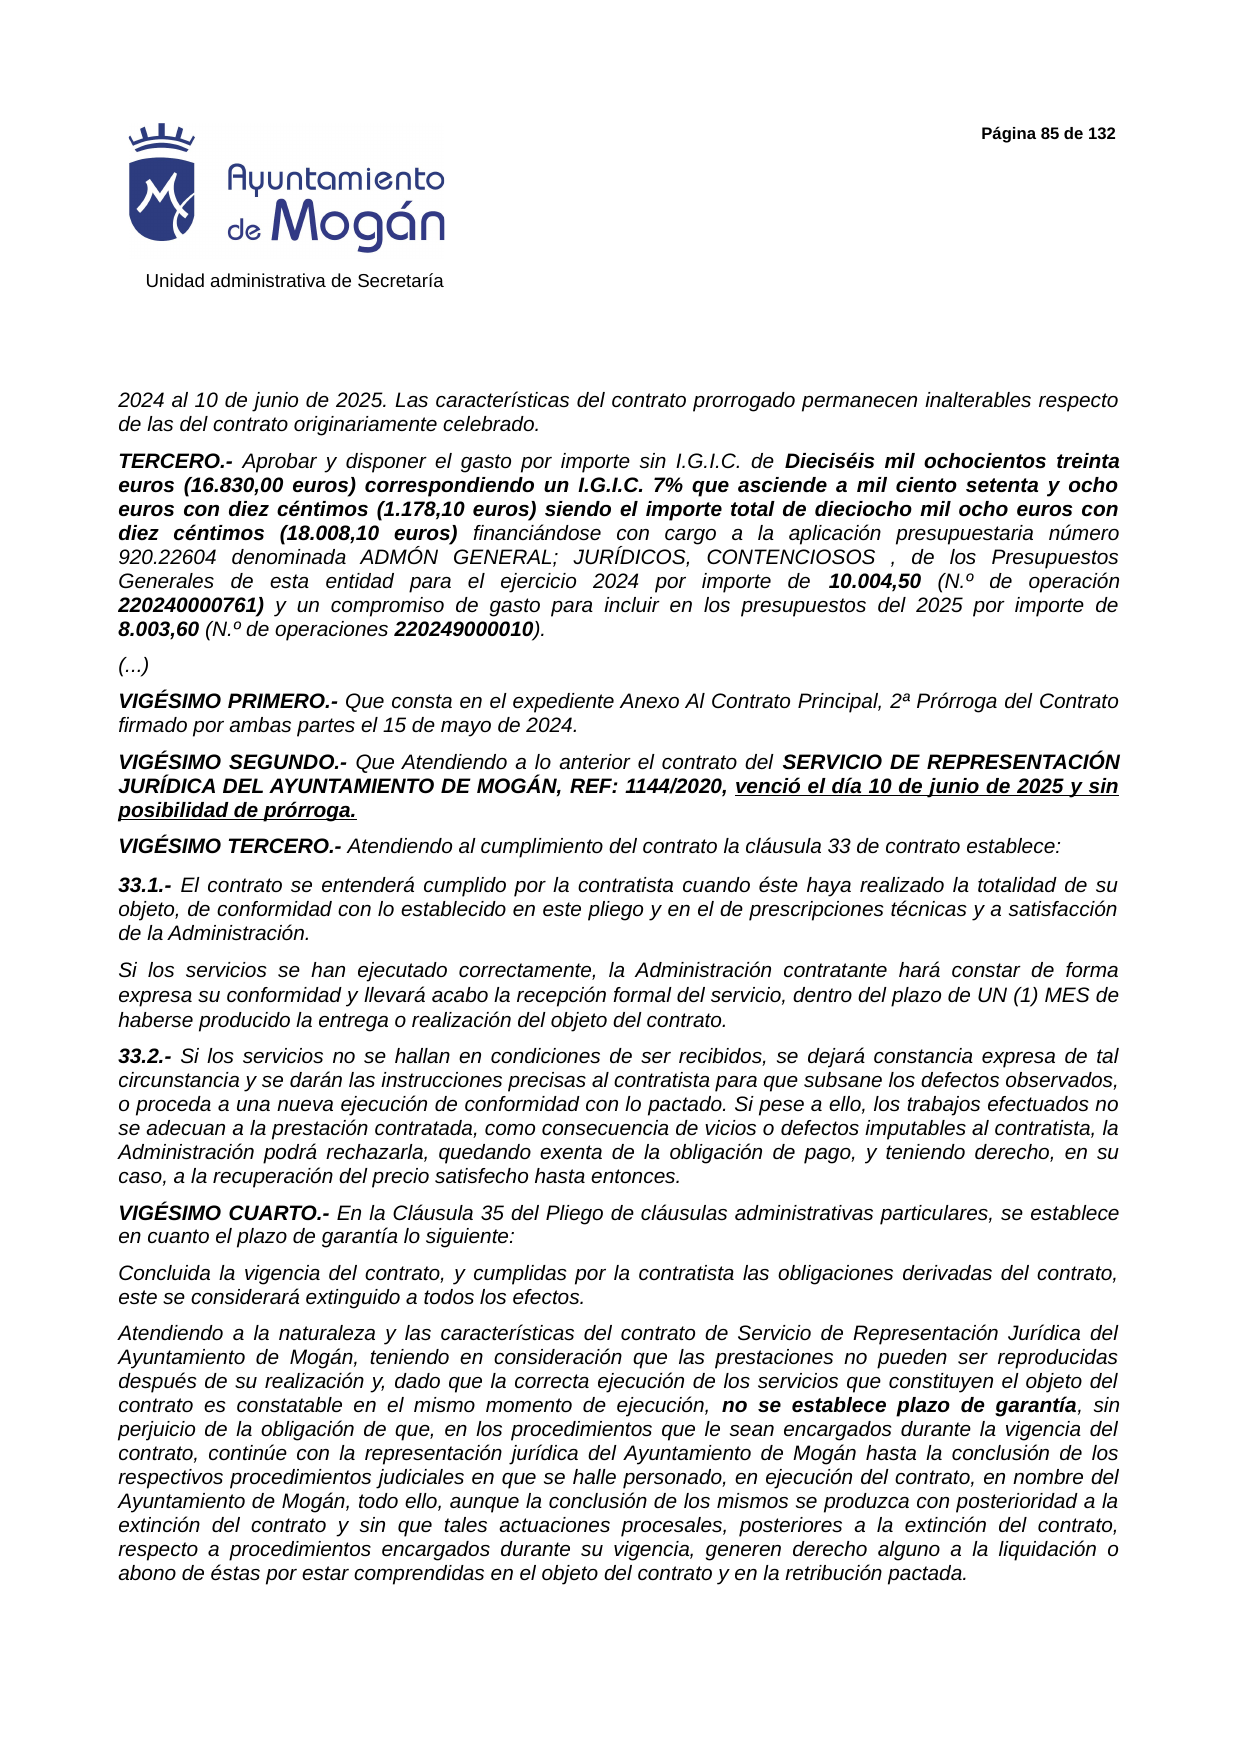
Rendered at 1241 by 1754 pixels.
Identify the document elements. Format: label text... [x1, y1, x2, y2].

text Atendiendo a la naturaleza y las características del contrato de Servicio de Representación Jurídica del Ayuntamiento de Mogán, teniendo en consideración que las prestaciones no pueden ser reproducidas después de su realización y, dado que la correcta ejecución de los servicios que constituyen el objeto del contrato es constatable en el mismo momento de ejecución, no se establece plazo de garantía, sin perjuicio de la obligación de que, en los procedimientos que le sean encargados durante la vigencia del contrato, continúe con la representación jurídica del Ayuntamiento de Mogán hasta la conclusión de los respectivos procedimientos judiciales en que se halle personado, en ejecución del contrato, en nombre del Ayuntamiento de Mogán, todo ello, aunque la conclusión de los mismos se produzca con posterioridad a la extinción del contrato y sin que tales actuaciones procesales, posteriores a la extinción del contrato, respecto a procedimientos encargados durante su vigencia, generen derecho alguno a la liquidación o abono de éstas por estar comprendidas en el objeto del contrato y en la retribución pactada. [118, 1321, 1122, 1585]
text TERCERO.- Aprobar y disponer el gasto por importe sin I.G.I.C. de Dieciséis mil ochocientos treinta euros (16.830,00 euros) correspondiendo un I.G.I.C. 7% que asciende a mil ciento setenta y ocho euros con diez céntimos (1.178,10 euros) siendo el importe total de dieciocho mil ocho euros con diez céntimos (18.008,10 euros) financiándose con cargo a la aplicación presupuestaria número 920.22604 denominada ADMÓN GENERAL; JURÍDICOS, CONTENCIOSOS , de los Presupuestos Generales de esta entidad para el ejercicio 2024 por importe de 10.004,50 (N.º de operación 220240000761) y un compromiso de gasto para incluir en los presupuestos del 2025 por importe de 8.003,60 (N.º de operaciones 220249000010). [118, 449, 1122, 640]
text 33.1.- El contrato se entenderá cumplido por la contratista cuando éste haya realizado la totalidad de su objeto, de conformidad con lo establecido en este pliego y en el de prescripciones técnicas y a satisfacción de la Administración. [118, 871, 1122, 945]
text VIGÉSIMO PRIMERO.- Que consta en el expediente Anexo Al Contrato Principal, 2ª Prórroga del Contrato firmado por ambas partes el 15 de mayo de 2024. [118, 689, 1122, 737]
text 33.2.- Si los servicios no se hallan en condiciones de ser recibidos, se dejará constancia expresa de tal circunstancia y se darán las instrucciones precisas al contratista para que subsane los defectos observados, o proceda a una nueva ejecución de conformidad con lo pactado. Si pese a ello, los trabajos efectuados no se adecuan a la prestación contratada, como consecuencia de vicios o defectos imputables al contratista, la Administración podrá rechazarla, quedando exenta de la obligación de pago, y teniendo derecho, en su caso, a la recuperación del precio satisfecho hasta entonces. [118, 1044, 1122, 1188]
text VIGÉSIMO CUARTO.- En la Cláusula 35 del Pliego de cláusulas administrativas particulares, se establece en cuanto el plazo de garantía lo siguiente: [118, 1200, 1122, 1248]
text Concluida la vigencia del contrato, y cumplidas por la contratista las obligaciones derivadas del contrato, este se considerará extinguido a todos los efectos. [118, 1261, 1122, 1309]
text 2024 al 10 de junio de 2025. Las características del contrato prorrogado permanecen inalterables respecto de las del contrato originariamente celebrado. [118, 388, 1122, 436]
picture [128, 123, 445, 259]
text (...) [118, 653, 1122, 677]
text VIGÉSIMO SEGUNDO.- Que Atendiendo a lo anterior el contrato del SERVICIO DE REPRESENTACIÓN JURÍDICA DEL AYUNTAMIENTO DE MOGÁN, REF: 1144/2020, venció el día 10 de junio de 2025 y sin posibilidad de prórroga. [118, 750, 1122, 822]
text VIGÉSIMO TERCERO.- Atendiendo al cumplimiento del contrato la cláusula 33 de contrato establece: [118, 834, 1122, 858]
text Si los servicios se han ejecutado correctamente, la Administración contratante hará constar de forma expresa su conformidad y llevará acabo la recepción formal del servicio, dentro del plazo de UN (1) MES de haberse producido la entrega o realización del objeto del contrato. [118, 957, 1122, 1032]
